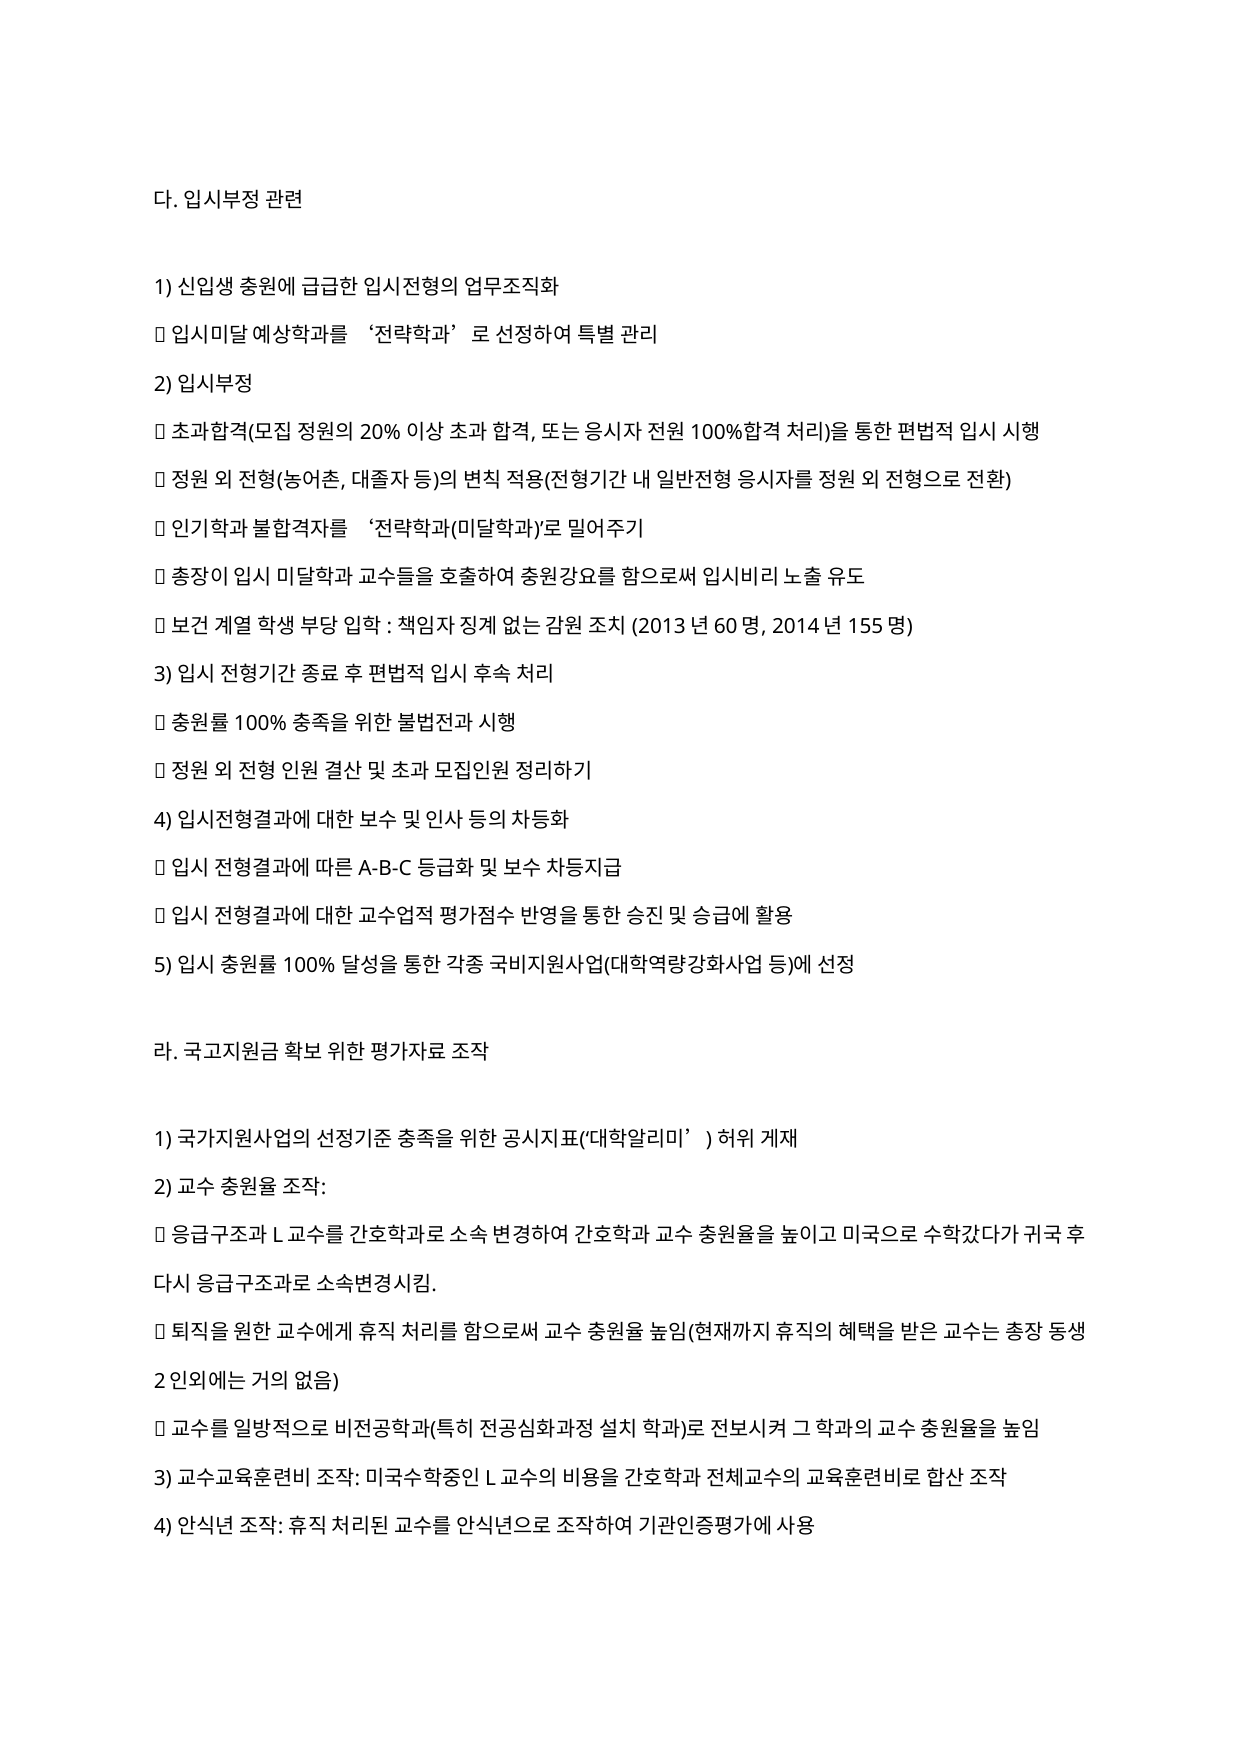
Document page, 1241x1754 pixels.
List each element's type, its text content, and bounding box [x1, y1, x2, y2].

text  입시미달 예상학과를 ‘전략학과’로 선정하여 특별 관리 [153, 318, 1087, 349]
text 3) 교수교육훈련비 조작: 미국수학중인 L교수의 비용을 간호학과 전체교수의 교육훈련비로 합산 조작 [153, 1461, 1087, 1491]
text  인기학과 불합격자를 ‘전략학과(미달학과)’로 밀어주기 [153, 512, 1087, 542]
text  입시 전형결과에 대한 교수업적 평가점수 반영을 통한 승진 및 승급에 활용 [153, 900, 1087, 930]
text 3) 입시 전형기간 종료 후 편법적 입시 후속 처리 [153, 657, 1087, 688]
text 2) 교수 충원율 조작: [153, 1170, 1087, 1201]
text  정원 외 전형(농어촌, 대졸자 등)의 변칙 적용(전형기간 내 일반전형 응시자를 정원 외 전형으로 전환) [153, 464, 1087, 494]
text  응급구조과 L교수를 간호학과로 소속 변경하여 간호학과 교수 충원율을 높이고 미국으로 수학갔다가 귀국 후 다시 응급구조과로 소속변경시킴. [153, 1219, 1087, 1297]
text 라. 국고지원금 확보 위한 평가자료 조작 [153, 1035, 1087, 1065]
text 2) 입시부정 [153, 367, 1087, 397]
text  퇴직을 원한 교수에게 휴직 처리를 함으로써 교수 충원율 높임(현재까지 휴직의 혜택을 받은 교수는 총장 동생 2인외에는 거의 없음) [153, 1316, 1087, 1394]
text 1) 신입생 충원에 급급한 입시전형의 업무조직화 [153, 270, 1087, 300]
text 다. 입시부정 관련 [153, 183, 1087, 213]
text  충원률 100% 충족을 위한 불법전과 시행 [153, 706, 1087, 736]
text  보건 계열 학생 부당 입학 : 책임자 징계 없는 감원 조치 (2013년 60명, 2014년 155명) [153, 609, 1087, 639]
text  입시 전형결과에 따른 A-B-C 등급화 및 보수 차등지급 [153, 851, 1087, 882]
text  총장이 입시 미달학과 교수들을 호출하여 충원강요를 함으로써 입시비리 노출 유도 [153, 561, 1087, 591]
text 4) 안식년 조작: 휴직 처리된 교수를 안식년으로 조작하여 기관인증평가에 사용 [153, 1509, 1087, 1540]
text 1) 국가지원사업의 선정기준 충족을 위한 공시지표(‘대학알리미’) 허위 게재 [153, 1122, 1087, 1152]
text  교수를 일방적으로 비전공학과(특히 전공심화과정 설치 학과)로 전보시켜 그 학과의 교수 충원율을 높임 [153, 1412, 1087, 1443]
text 5) 입시 충원률 100% 달성을 통한 각종 국비지원사업(대학역량강화사업 등)에 선정 [153, 948, 1087, 978]
text  초과합격(모집 정원의 20% 이상 초과 합격, 또는 응시자 전원 100%합격 처리)을 통한 편법적 입시 시행 [153, 415, 1087, 446]
text  정원 외 전형 인원 결산 및 초과 모집인원 정리하기 [153, 754, 1087, 785]
text 4) 입시전형결과에 대한 보수 및 인사 등의 차등화 [153, 803, 1087, 833]
